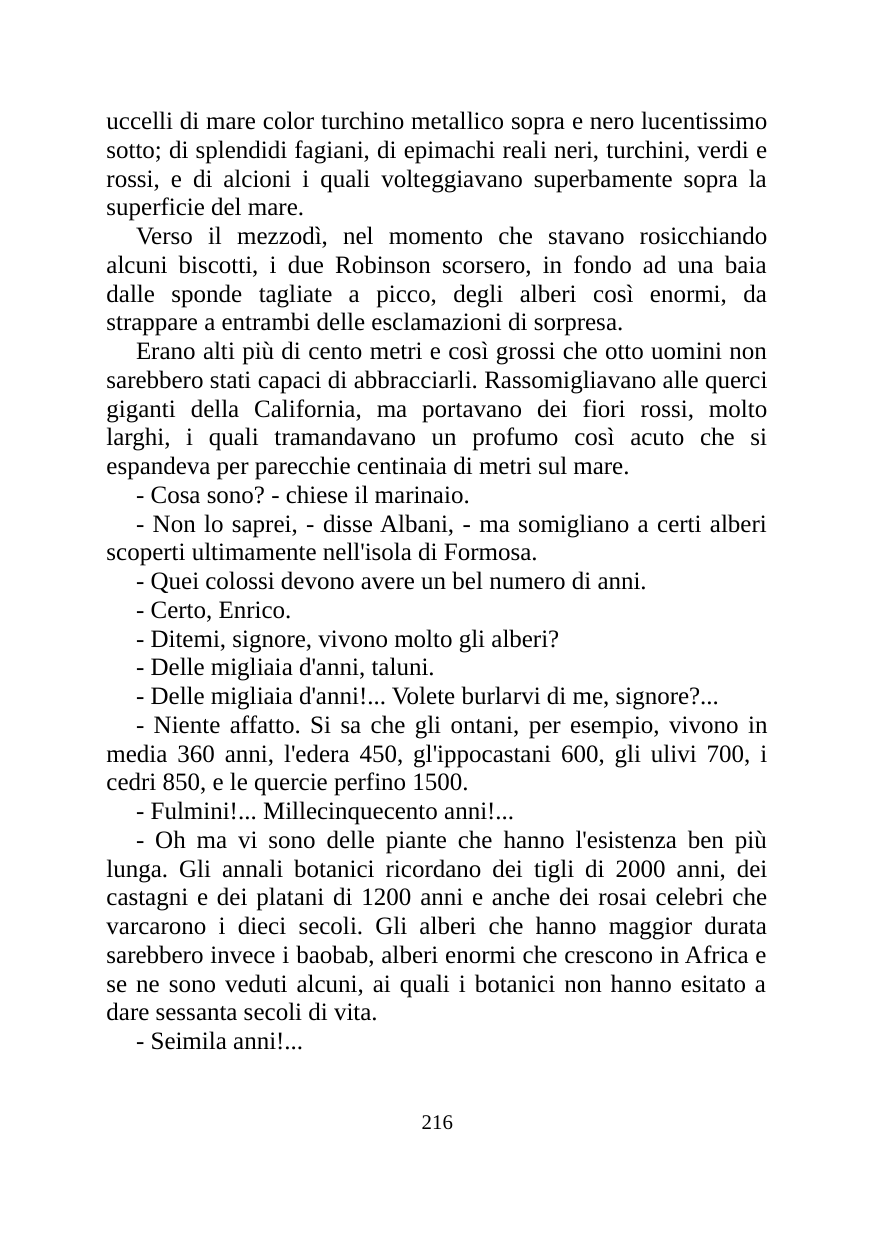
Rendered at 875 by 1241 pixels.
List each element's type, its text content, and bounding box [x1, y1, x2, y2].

text uccelli di mare color turchino metallico sopra e nero lucentissimo sotto; di splendidi fagiani, di epimachi reali neri, turchini, verdi e rossi, e di alcioni i quali volteggiavano superbamente sopra la superficie del mare. [106, 106, 768, 221]
text - Cosa sono? - chiese il marinaio. [106, 480, 768, 509]
text - Ditemi, signore, vivono molto gli alberi? [106, 624, 768, 652]
text - Certo, Enrico. [106, 595, 768, 624]
text Verso il mezzodì, nel momento che stavano rosicchiando alcuni biscotti, i due Robinson scorsero, in fondo ad una baia dalle sponde tagliate a picco, degli alberi così enormi, da strappare a entrambi delle esclamazioni di sorpresa. [106, 221, 768, 336]
text - Quei colossi devono avere un bel numero di anni. [106, 566, 768, 595]
text - Fulmini!... Millecinquecento anni!... [106, 796, 768, 825]
text - Delle migliaia d'anni!... Volete burlarvi di me, signore?... [106, 681, 768, 710]
text - Delle migliaia d'anni, taluni. [106, 652, 768, 681]
text - Non lo saprei, - disse Albani, - ma somigliano a certi alberi scoperti ultimamente nell'isola di Formosa. [106, 509, 768, 566]
text - Niente affatto. Si sa che gli ontani, per esempio, vivono in media 360 anni, l'edera 450, gl'ippocastani 600, gli ulivi 700, i cedri 850, e le quercie perfino 1500. [106, 710, 768, 796]
text Erano alti più di cento metri e così grossi che otto uomini non sarebbero stati capaci di abbracciarli. Rassomigliavano alle querci giganti della California, ma portavano dei fiori rossi, molto larghi, i quali tramandavano un profumo così acuto che si espandeva per parecchie centinaia di metri sul mare. [106, 336, 768, 480]
text - Oh ma vi sono delle piante che hanno l'esistenza ben più lunga. Gli annali botanici ricordano dei tigli di 2000 anni, dei castagni e dei platani di 1200 anni e anche dei rosai celebri che varcarono i dieci secoli. Gli alberi che hanno maggior durata sarebbero invece i baobab, alberi enormi che crescono in Africa e se ne sono veduti alcuni, ai quali i botanici non hanno esitato a dare sessanta secoli di vita. [106, 825, 768, 1026]
text - Seimila anni!... [106, 1026, 768, 1055]
